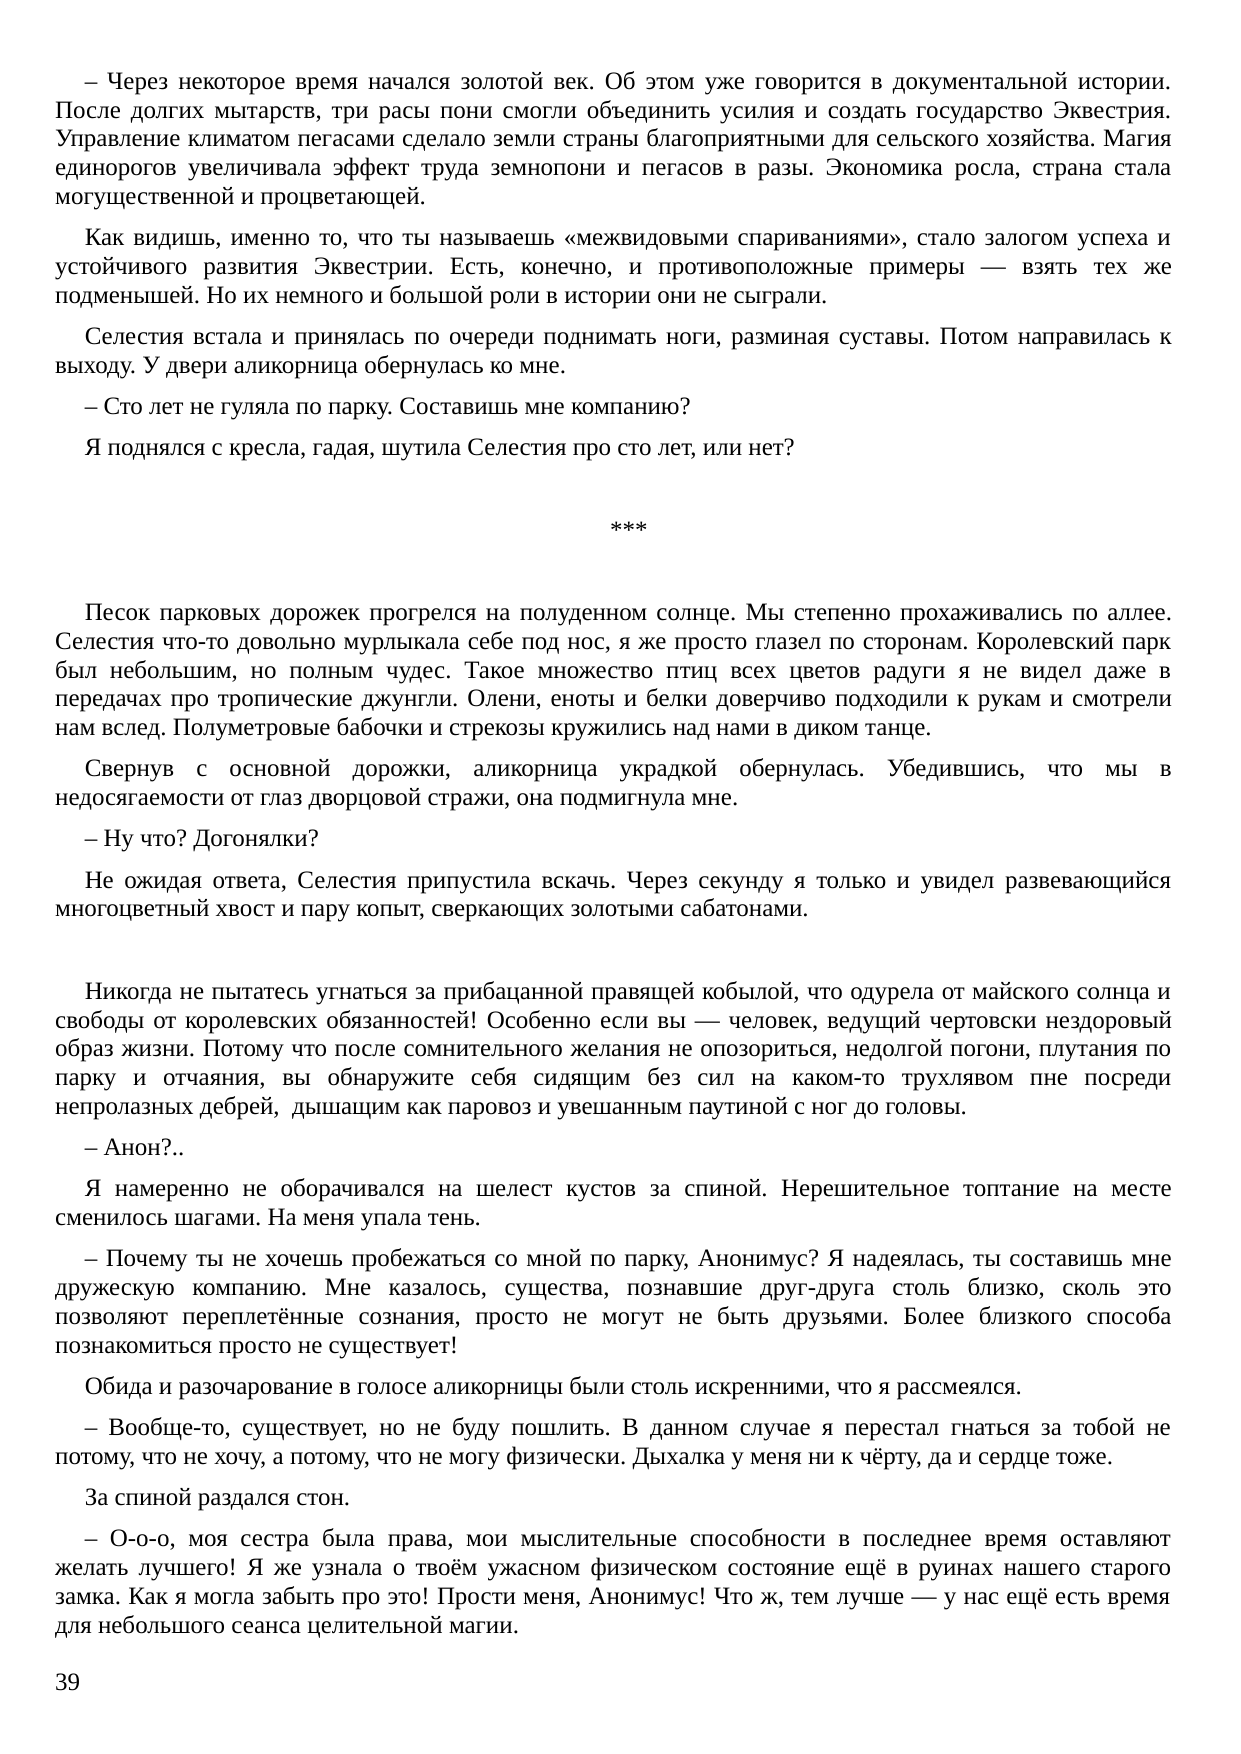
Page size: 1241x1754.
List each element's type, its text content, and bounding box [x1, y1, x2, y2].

text – Вообще-то, существует, но не буду пошлить. В данном случае я перестал гнаться за тобой не потому, что не хочу, а потому, что не могу физически. Дыхалка у меня ни к чёрту, да и сердце тоже. [55, 1412, 1173, 1470]
text Я поднялся с кресла, гадая, шутила Селестия про сто лет, или нет? [55, 432, 1173, 461]
text Свернув с основной дорожки, аликорница украдкой обернулась. Убедившись, что мы в недосягаемости от глаз дворцовой стражи, она подмигнула мне. [55, 753, 1173, 811]
text – Почему ты не хочешь пробежаться со мной по парку, Анонимус? Я надеялась, ты составишь мне дружескую компанию. Мне казалось, существа, познавшие друг-друга столь близко, сколь это позволяют переплетённые сознания, просто не могут не быть друзьями. Более близкого способа познакомиться просто не существует! [55, 1243, 1173, 1358]
text Я намеренно не оборачивался на шелест кустов за спиной. Нерешительное топтание на месте сменилось шагами. На меня упала тень. [55, 1173, 1173, 1231]
text – Анон?.. [55, 1132, 1173, 1161]
text Как видишь, именно то, что ты называешь «межвидовыми спариваниями», стало залогом успеха и устойчивого развития Эквестрии. Есть, конечно, и противоположные примеры — взять тех же подменышей. Но их немного и большой роли в истории они не сыграли. [55, 222, 1173, 308]
text За спиной раздался стон. [55, 1482, 1173, 1511]
text – Ну что? Догонялки? [55, 823, 1173, 852]
text Не ожидая ответа, Селестия припустила вскачь. Через секунду я только и увидел развевающийся многоцветный хвост и пару копыт, сверкающих золотыми сабатонами. [55, 865, 1173, 922]
text *** [55, 515, 1173, 543]
text Песок парковых дорожек прогрелся на полуденном солнце. Мы степенно прохаживались по аллее. Селестия что-то довольно мурлыкала себе под нос, я же просто глазел по сторонам. Королевский парк был небольшим, но полным чудес. Такое множество птиц всех цветов радуги я не видел даже в передачах про тропические джунгли. Олени, еноты и белки доверчиво подходили к рукам и смотрели нам вслед. Полуметровые бабочки и стрекозы кружились над нами в диком танце. [55, 597, 1173, 741]
text – Через некоторое время начался золотой век. Об этом уже говорится в документальной истории. После долгих мытарств, три расы пони смогли объединить усилия и создать государство Эквестрия. Управление климатом пегасами сделало земли страны благоприятными для сельского хозяйства. Магия единорогов увеличивала эффект труда земнопони и пегасов в разы. Экономика росла, страна стала могущественной и процветающей. [55, 66, 1173, 210]
text – О-о-о, моя сестра была права, мои мыслительные способности в последнее время оставляют желать лучшего! Я же узнала о твоём ужасном физическом состояние ещё в руинах нашего старого замка. Как я могла забыть про это! Прости меня, Анонимус! Что ж, тем лучше — у нас ещё есть время для небольшого сеанса целительной магии. [55, 1523, 1173, 1638]
text – Сто лет не гуляла по парку. Составишь мне компанию? [55, 391, 1173, 420]
text Никогда не пытатесь угнаться за прибацанной правящей кобылой, что одурела от майского солнца и свободы от королевских обязанностей! Особенно если вы — человек, ведущий чертовски нездоровый образ жизни. Потому что после сомнительного желания не опозориться, недолгой погони, плутания по парку и отчаяния, вы обнаружите себя сидящим без сил на каком-то трухлявом пне посреди непролазных дебрей, дышащим как паровоз и увешанным паутиной с ног до головы. [55, 976, 1173, 1120]
text Селестия встала и принялась по очереди поднимать ноги, разминая суставы. Потом направилась к выходу. У двери аликорница обернулась ко мне. [55, 321, 1173, 378]
text Обида и разочарование в голосе аликорницы были столь искренними, что я рассмеялся. [55, 1371, 1173, 1400]
